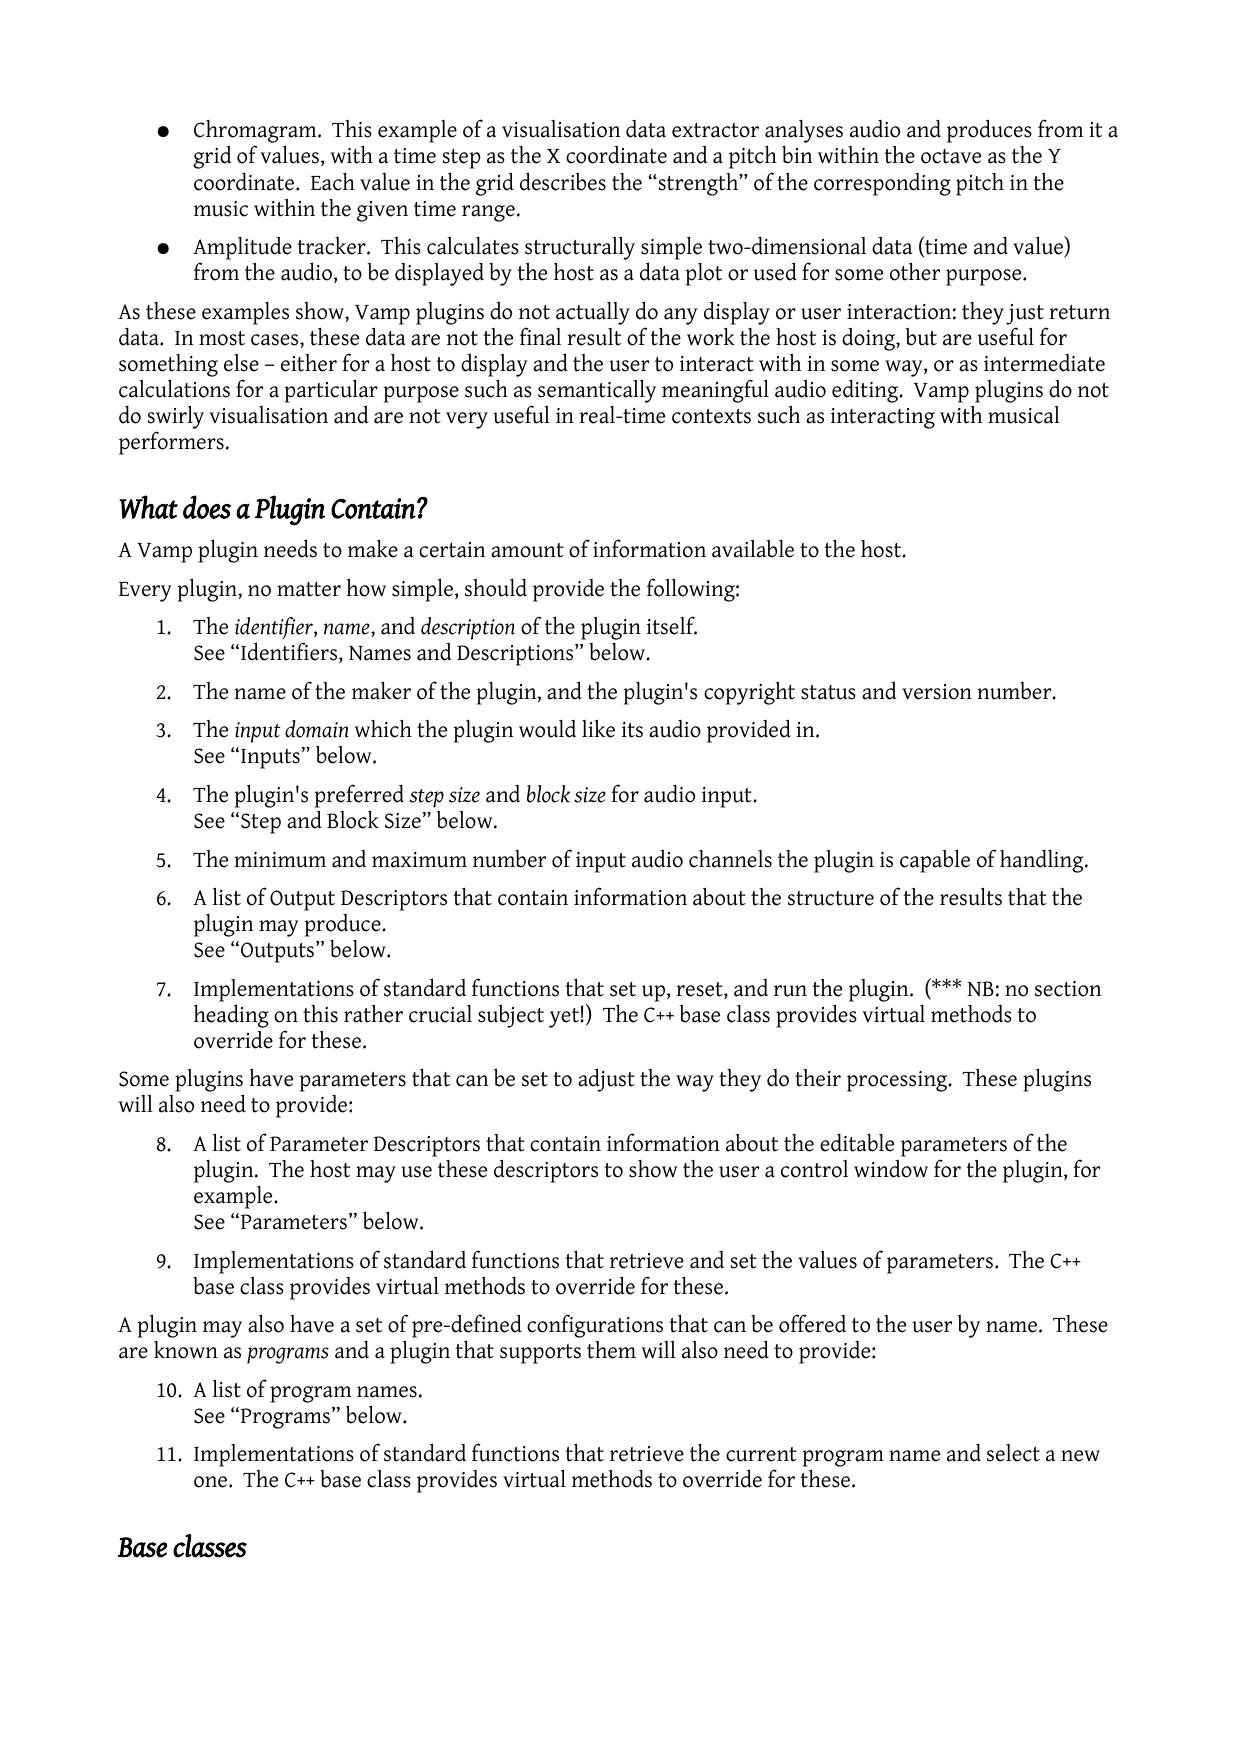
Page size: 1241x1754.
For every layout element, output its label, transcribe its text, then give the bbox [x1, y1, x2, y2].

list Implementations of standard functions that retrieve the current program name and select a new one. The C++ base class provides virtual methods to override for these. [156, 1442, 1122, 1494]
list A list of Parameter Descriptors that contain information about the editable parameters of the plugin. The host may use these descriptors to show the user a control window for the plugin, for example. See “Parameters” below. [156, 1132, 1122, 1236]
list Implementations of standard functions that retrieve and set the values of parameters. The C++ base class provides virtual methods to override for these. [156, 1248, 1122, 1300]
text A plugin may also have a set of pre-defined configurations that can be offered to the user by name. These are known as programs and a plugin that supports them will also need to provide: [118, 1313, 1122, 1365]
subtitle Base classes [118, 1532, 1122, 1564]
list Amplitude tracker. This calculates structurally simple two-dimensional data (time and value) from the audio, to be displayed by the host as a data plot or used for some other purpose. [156, 235, 1122, 287]
list A list of program names. See “Programs” below. [156, 1377, 1122, 1429]
text Some plugins have parameters that can be set to adjust the way they do their processing. These plugins will also need to provide: [118, 1067, 1122, 1119]
list The identifier, name, and description of the plugin itself. See “Identifiers, Names and Descriptions” below. [156, 615, 1122, 667]
list The name of the maker of the plugin, and the plugin's copyright status and version number. [156, 679, 1122, 706]
list Implementations of standard functions that set up, reset, and run the plugin. (*** NB: no section heading on this rather crucial subject yet!) The C++ base class provides virtual methods to override for these. [156, 976, 1122, 1054]
subtitle What does a Plugin Contain? [118, 493, 1122, 525]
list The plugin's preferred step size and block size for audio input. See “Step and Block Size” below. [156, 783, 1122, 835]
text A Vamp plugin needs to make a certain amount of information available to the host. [118, 538, 1122, 564]
list Chromagram. This example of a visualisation data extractor analyses audio and produces from it a grid of values, with a time step as the X coordinate and a pitch bin within the octave as the Y coordinate. Each value in the grid describes the “strength” of the corresponding pitch in the music within the given time range. [156, 118, 1122, 222]
text As these examples show, Vamp plugins do not actually do any display or user interaction: they just return data. In most cases, these data are not the final result of the work the host is doing, but are useful for something else – either for a host to display and the user to interact with in some way, or as intermediate calculations for a particular purpose such as semantically meaningful audio editing. Vamp plugins do not do swirly visualisation and are not very useful in real-time contexts such as interacting with musical performers. [118, 299, 1122, 456]
text Every plugin, no matter how simple, should provide the following: [118, 576, 1122, 602]
list A list of Output Descriptors that contain information about the structure of the results that the plugin may produce. See “Outputs” below. [156, 886, 1122, 964]
list The minimum and maximum number of input audio channels the plugin is capable of handling. [156, 847, 1122, 873]
list The input domain which the plugin would like its audio provided in. See “Inputs” below. [156, 718, 1122, 770]
